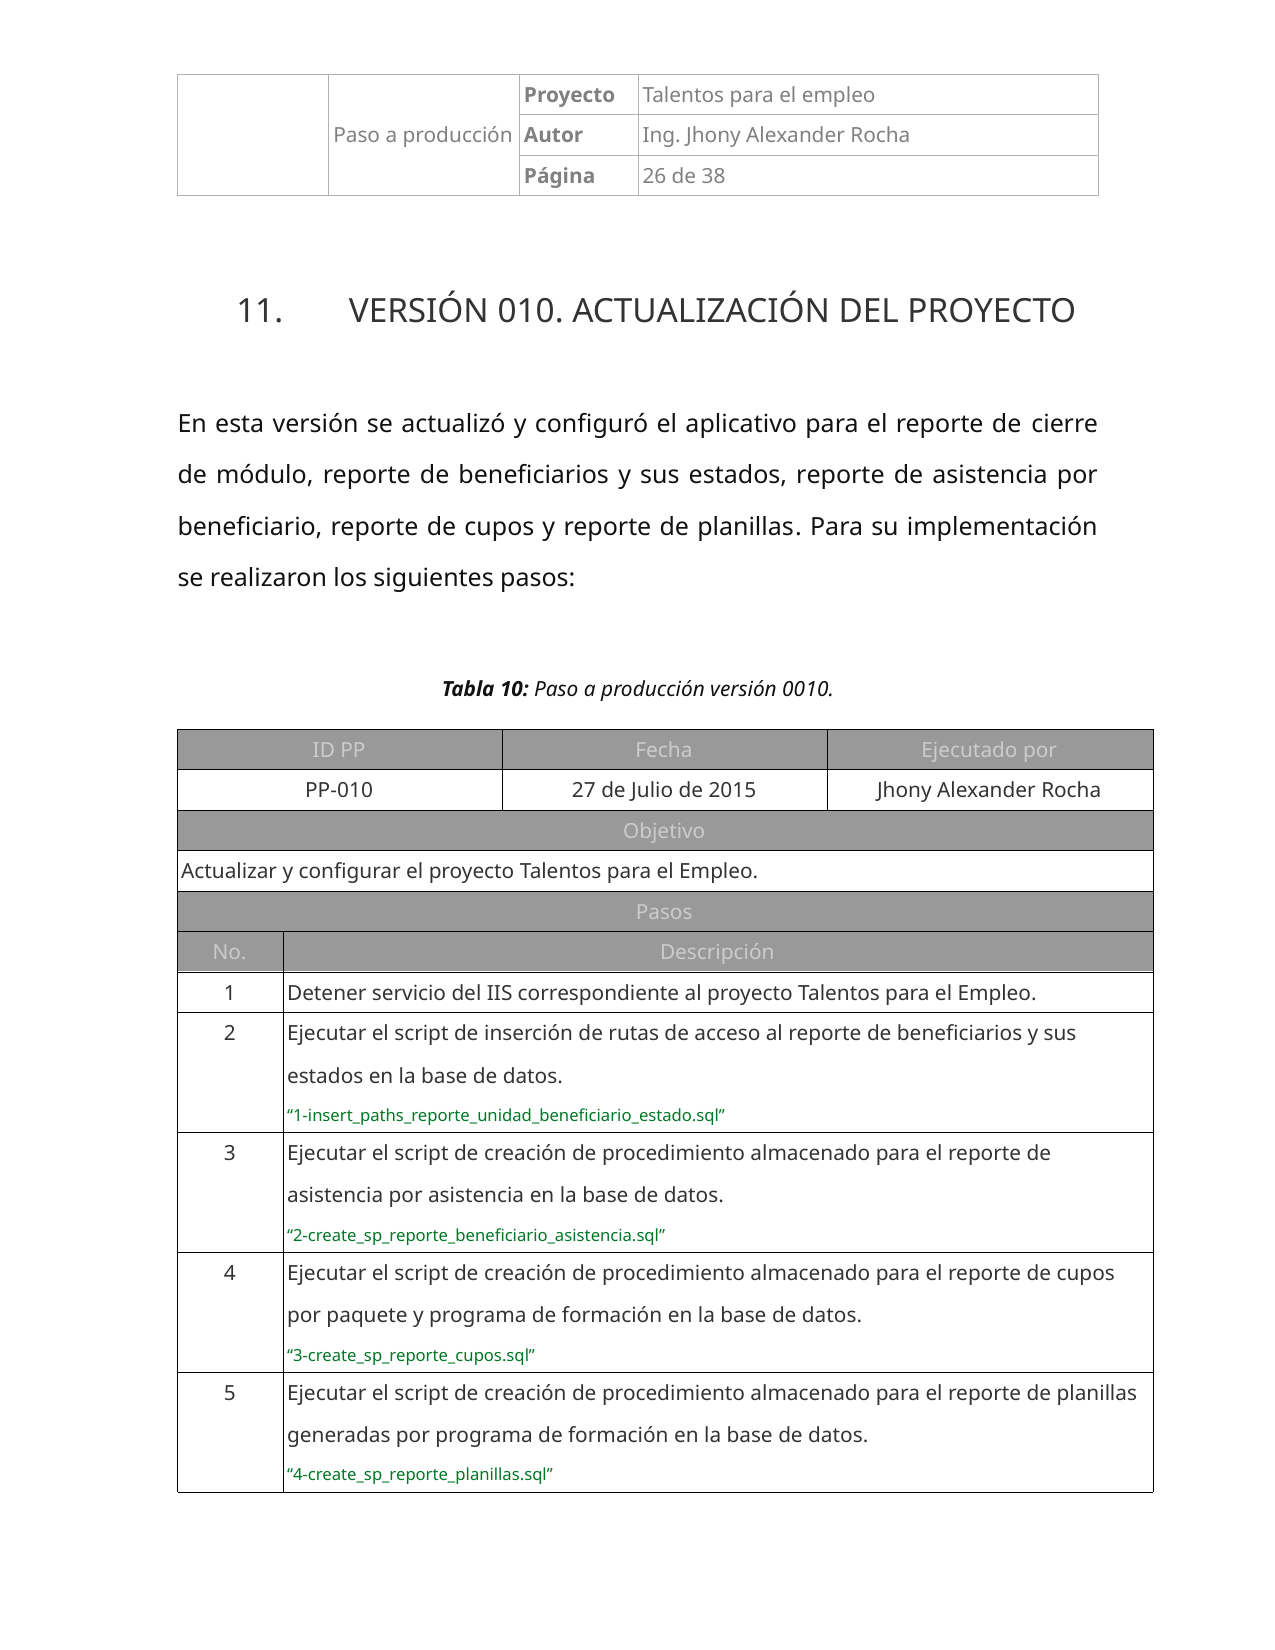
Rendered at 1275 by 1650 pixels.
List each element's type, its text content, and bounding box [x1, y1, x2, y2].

table_header Fecha [503, 730, 827, 769]
table_cell Detener servicio del IIS correspondiente al proyecto Talentos para el Empleo. [284, 973, 1153, 1012]
table_cell Jhony Alexander Rocha [828, 770, 1153, 810]
table_cell 4 [178, 1253, 283, 1372]
table_cell 27 de Julio de 2015 [503, 770, 827, 810]
table_cell No. [178, 932, 283, 971]
text Tabla 10: Paso a producción versión 0010. [177, 674, 1098, 702]
table_header ID PP [178, 730, 502, 769]
table_cell Pasos [178, 892, 1153, 931]
table_cell 2 [178, 1013, 283, 1132]
table_cell Descripción [284, 932, 1153, 971]
table_cell Ejecutar el script de inserción de rutas de acceso al reporte de beneficiarios y sus estados en la base de datos. “1-insert_paths_reporte_unidad_beneficiario_estado.sql” [284, 1013, 1153, 1132]
table_header Ejecutado por [828, 730, 1153, 769]
table_cell PP-010 [178, 770, 502, 810]
table_cell Objetivo [178, 811, 1153, 850]
table_cell Ejecutar el script de creación de procedimiento almacenado para el reporte de cupos por paquete y programa de formación en la base de datos. “3-create_sp_reporte_cupos.sql” [284, 1253, 1153, 1372]
table_cell Actualizar y configurar el proyecto Talentos para el Empleo. [178, 851, 1153, 891]
table_cell Ejecutar el script de creación de procedimiento almacenado para el reporte de planillas generadas por programa de formación en la base de datos. “4-create_sp_reporte_planillas.sql” [284, 1373, 1153, 1491]
table_cell 5 [178, 1373, 283, 1491]
table_cell 3 [178, 1133, 283, 1252]
subtitle Versión 010. Actualización del Proyecto [215, 287, 1098, 332]
table_cell 1 [178, 973, 283, 1012]
table_cell Ejecutar el script de creación de procedimiento almacenado para el reporte de asistencia por asistencia en la base de datos. “2-create_sp_reporte_beneficiario_asistencia.sql” [284, 1133, 1153, 1252]
text En esta versión se actualizó y configuró el aplicativo para el reporte de cierre de módulo, reporte de beneficiarios y sus estados, reporte de asistencia por beneficiario, reporte de cupos y reporte de planillas. Para su implementación se realizaron los siguientes pasos: [177, 406, 1098, 593]
